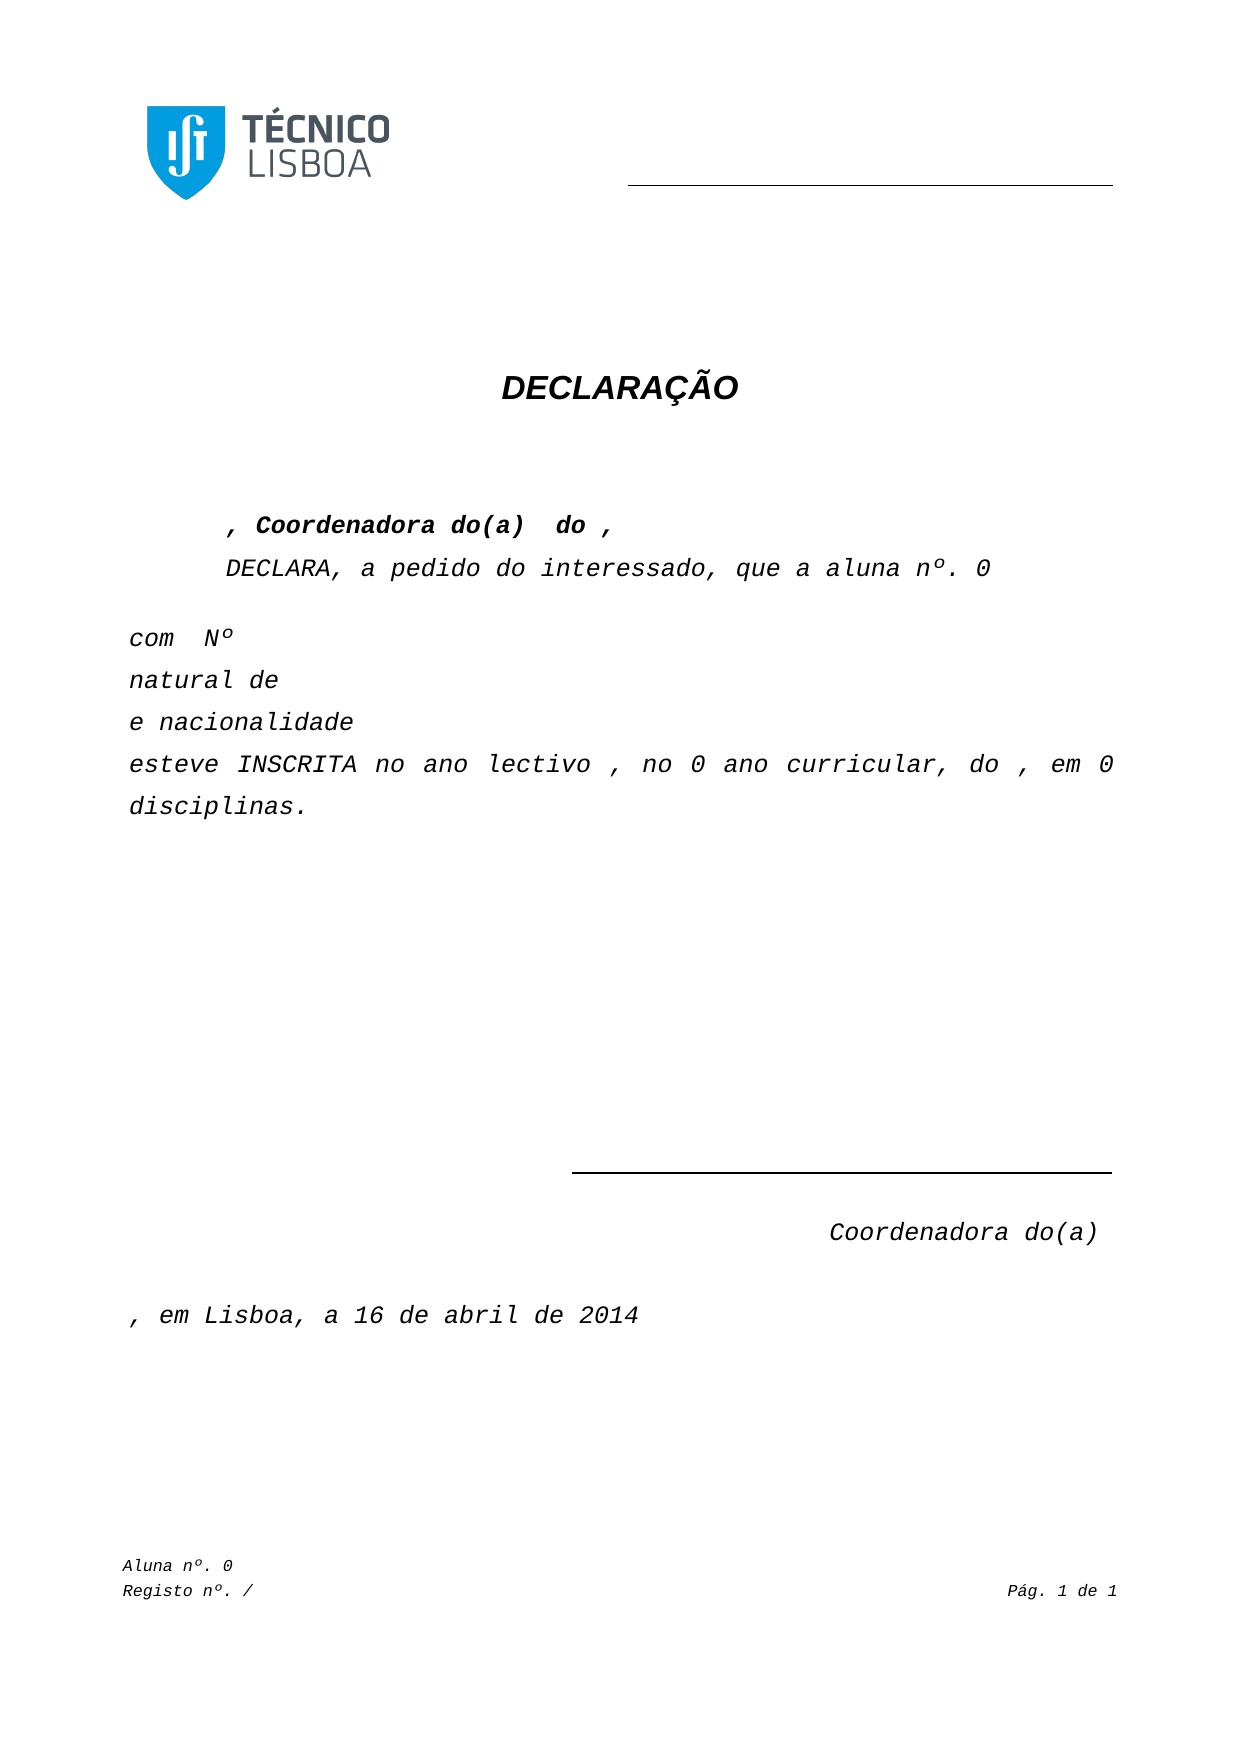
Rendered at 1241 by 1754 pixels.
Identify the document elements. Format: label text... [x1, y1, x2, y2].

text DECLARA, a pedido do interessado, que a aluna nº. 0 [129, 542, 1114, 584]
picture [194, 132, 206, 160]
picture [189, 106, 389, 200]
text e nacionalidade [129, 697, 1114, 739]
text natural de [129, 655, 1114, 697]
table_header [628, 150, 1113, 185]
text DECLARAÇÃO [129, 370, 1114, 407]
picture [169, 132, 175, 160]
text esteve INSCRITA no ano lectivo , no 0 ano curricular, do , em 0 disciplinas. [129, 739, 1114, 823]
picture [169, 167, 177, 176]
picture [181, 116, 190, 176]
picture [147, 155, 183, 200]
table_cell [628, 186, 1113, 221]
text , Coordenadora do(a) do , [129, 500, 1114, 542]
text Coordenadora do(a) [129, 1206, 1114, 1248]
text com Nº [129, 613, 1114, 655]
text , em Lisboa, a 16 de abril de 2014 [129, 1290, 1114, 1332]
picture [196, 116, 203, 125]
